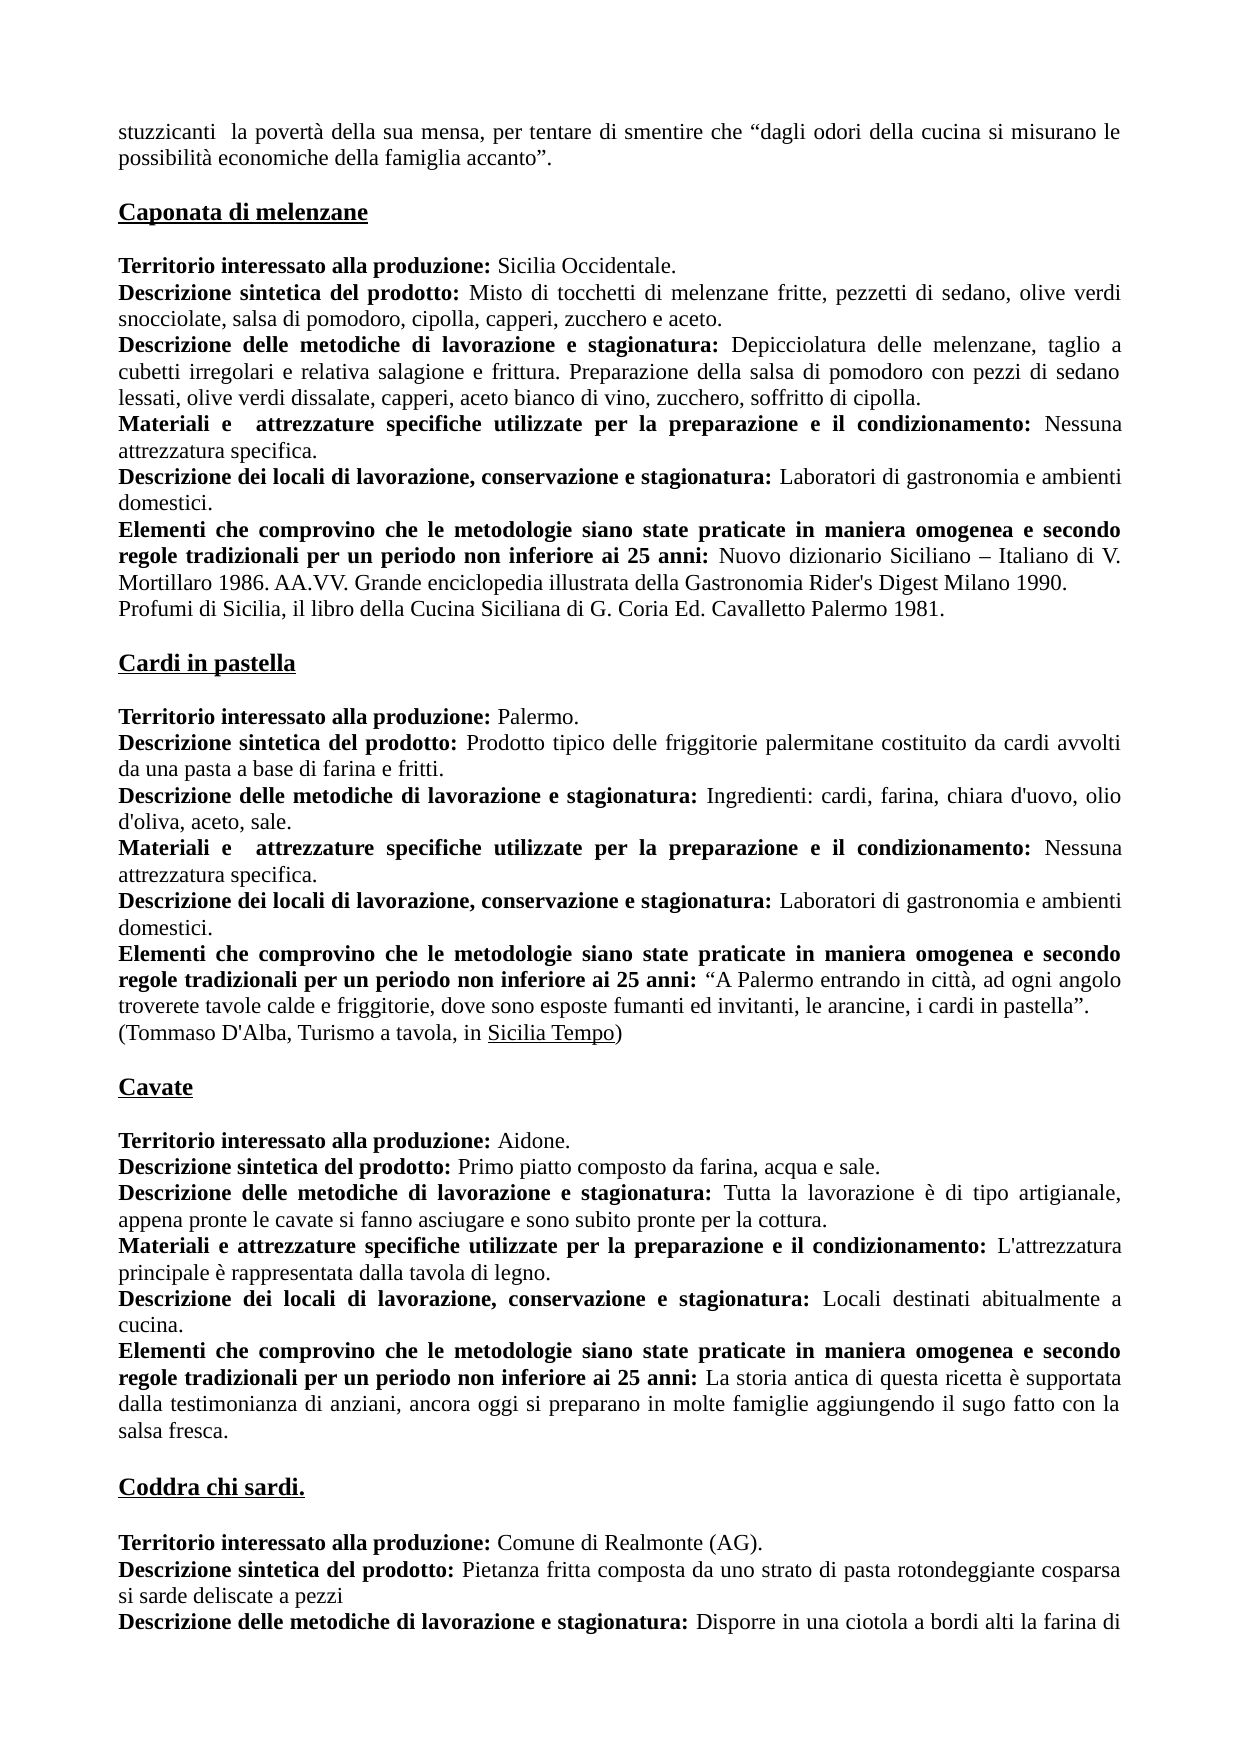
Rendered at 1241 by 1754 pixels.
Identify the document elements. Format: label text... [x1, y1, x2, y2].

text Elementi che comprovino che le metodologie siano state praticate in maniera omogenea e secondo regole tradizionali per un periodo non inferiore ai 25 anni: “A Palermo entrando in città, ad ogni angolo troverete tavole calde e friggitorie, dove sono esposte fumanti ed invitanti, le arancine, i cardi in pastella”. [118, 940, 1122, 1019]
text Descrizione sintetica del prodotto: Prodotto tipico delle friggitorie palermitane costituito da cardi avvolti da una pasta a base di farina e fritti. [118, 729, 1122, 782]
text Territorio interessato alla produzione: Comune di Realmonte (AG). [118, 1529, 1122, 1556]
text Coddra chi sardi. [118, 1472, 1122, 1501]
text Descrizione delle metodiche di lavorazione e stagionatura: Ingredienti: cardi, farina, chiara d'uovo, olio d'oliva, aceto, sale. [118, 782, 1122, 834]
text Descrizione dei locali di lavorazione, conservazione e stagionatura: Laboratori di gastronomia e ambienti domestici. [118, 887, 1122, 940]
text Descrizione dei locali di lavorazione, conservazione e stagionatura: Laboratori di gastronomia e ambienti domestici. [118, 463, 1122, 516]
text Profumi di Sicilia, il libro della Cucina Siciliana di G. Coria Ed. Cavalletto Palermo 1981. [118, 595, 1122, 621]
text Cardi in pastella [118, 648, 1122, 676]
text Descrizione sintetica del prodotto: Primo piatto composto da farina, acqua e sale. [118, 1153, 1122, 1179]
text Territorio interessato alla produzione: Sicilia Occidentale. [118, 252, 1122, 279]
text Materiali e attrezzature specifiche utilizzate per la preparazione e il condizionamento: L'attrezzatura principale è rappresentata dalla tavola di legno. [118, 1232, 1122, 1285]
text Descrizione delle metodiche di lavorazione e stagionatura: Tutta la lavorazione è di tipo artigianale, appena pronte le cavate si fanno asciugare e sono subito pronte per la cottura. [118, 1179, 1122, 1232]
text Elementi che comprovino che le metodologie siano state praticate in maniera omogenea e secondo regole tradizionali per un periodo non inferiore ai 25 anni: La storia antica di questa ricetta è supportata dalla testimonianza di anziani, ancora oggi si preparano in molte famiglie aggiungendo il sugo fatto con la salsa fresca. [118, 1338, 1122, 1443]
text Descrizione dei locali di lavorazione, conservazione e stagionatura: Locali destinati abitualmente a cucina. [118, 1285, 1122, 1338]
text Materiali e attrezzature specifiche utilizzate per la preparazione e il condizionamento: Nessuna attrezzatura specifica. [118, 410, 1122, 463]
text Materiali e attrezzature specifiche utilizzate per la preparazione e il condizionamento: Nessuna attrezzatura specifica. [118, 834, 1122, 887]
text Descrizione sintetica del prodotto: Misto di tocchetti di melenzane fritte, pezzetti di sedano, olive verdi snocciolate, salsa di pomodoro, cipolla, capperi, zucchero e aceto. [118, 279, 1122, 331]
text Descrizione sintetica del prodotto: Pietanza fritta composta da uno strato di pasta rotondeggiante cosparsa si sarde deliscate a pezzi [118, 1556, 1122, 1608]
text stuzzicanti la povertà della sua mensa, per tentare di smentire che “dagli odori della cucina si misurano le possibilità economiche della famiglia accanto”. [118, 118, 1122, 171]
text Descrizione delle metodiche di lavorazione e stagionatura: Disporre in una ciotola a bordi alti la farina di [118, 1608, 1122, 1635]
text Territorio interessato alla produzione: Palermo. [118, 703, 1122, 729]
text Cavate [118, 1072, 1122, 1100]
text Descrizione delle metodiche di lavorazione e stagionatura: Depicciolatura delle melenzane, taglio a cubetti irregolari e relativa salagione e frittura. Preparazione della salsa di pomodoro con pezzi di sedano lessati, olive verdi dissalate, capperi, aceto bianco di vino, zucchero, soffritto di cipolla. [118, 331, 1122, 410]
text (Tommaso D'Alba, Turismo a tavola, in Sicilia Tempo) [118, 1019, 1122, 1045]
text Caponata di melenzane [118, 197, 1122, 226]
text Elementi che comprovino che le metodologie siano state praticate in maniera omogenea e secondo regole tradizionali per un periodo non inferiore ai 25 anni: Nuovo dizionario Siciliano – Italiano di V. Mortillaro 1986. AA.VV. Grande enciclopedia illustrata della Gastronomia Rider's Digest Milano 1990. [118, 516, 1122, 595]
text Territorio interessato alla produzione: Aidone. [118, 1127, 1122, 1153]
